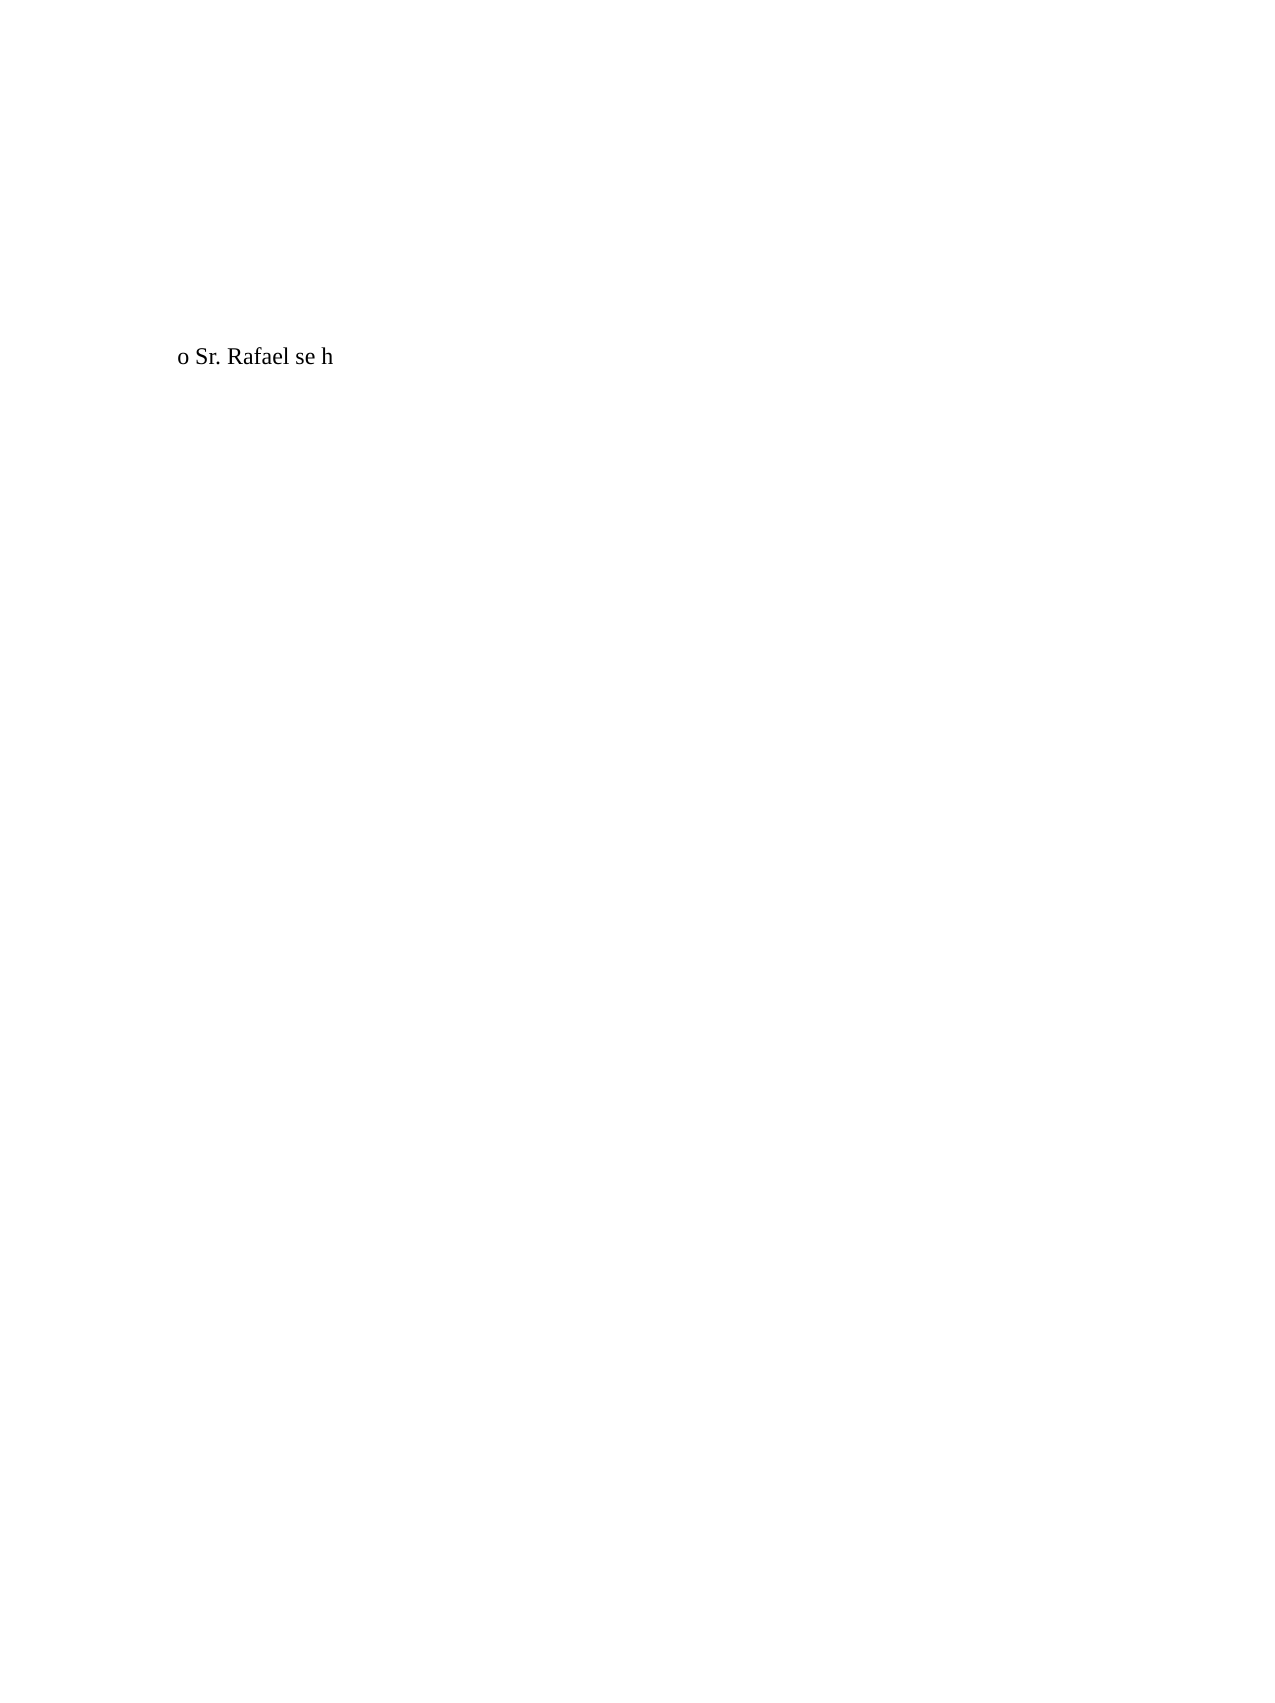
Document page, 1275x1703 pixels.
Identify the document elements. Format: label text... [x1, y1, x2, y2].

text o Sr. Rafael se h [177, 342, 1104, 369]
